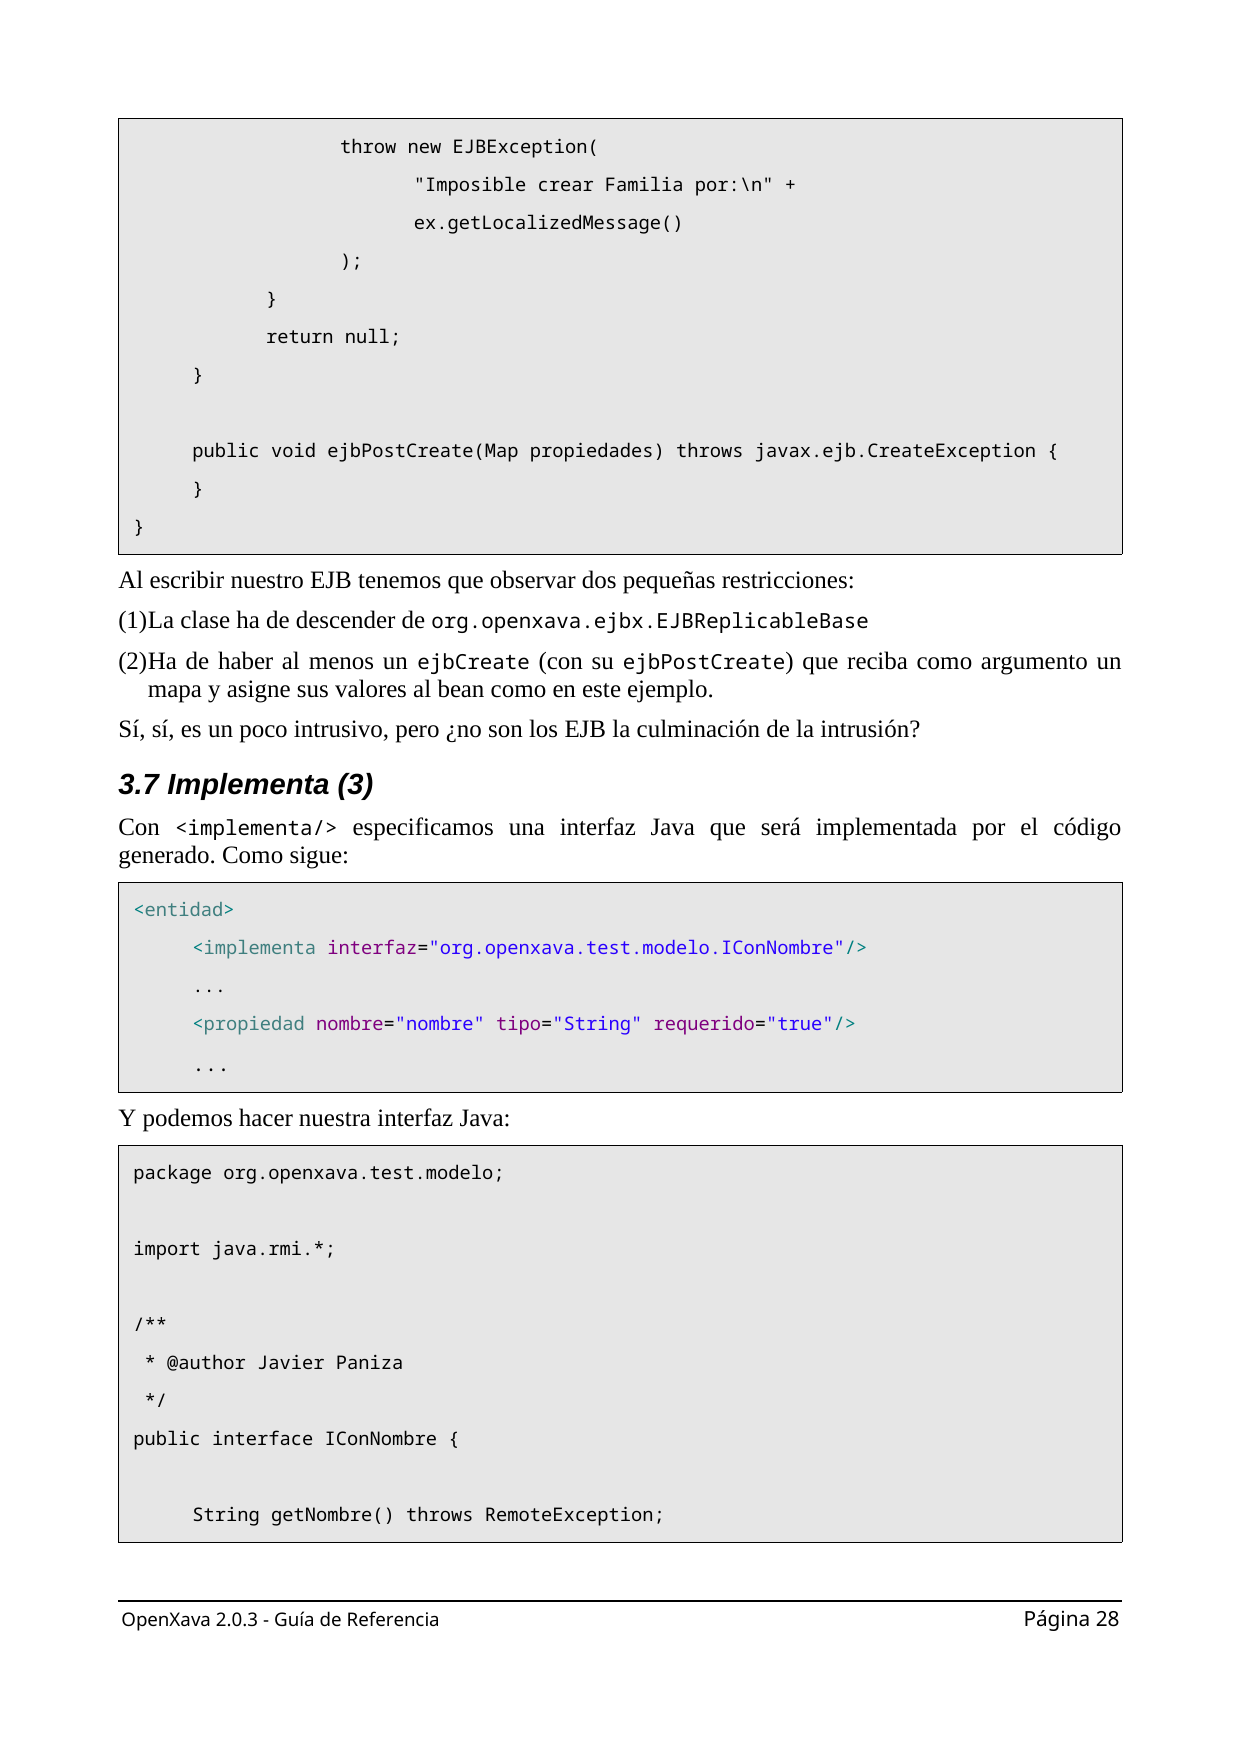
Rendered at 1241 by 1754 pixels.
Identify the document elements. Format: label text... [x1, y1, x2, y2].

text "Imposible crear Familia por:\n" + [119, 156, 1122, 194]
text } [119, 270, 1122, 308]
text import java.rmi.*; [119, 1221, 1122, 1259]
list Ha de haber al menos un ejbCreate (con su ejbPostCreate) que reciba como argumento un mapa y asigne sus valores al bean como en este ejemplo. [118, 647, 1122, 703]
text String getNombre() throws RemoteException; [119, 1487, 1122, 1542]
text Con <implementa/> especificamos una interfaz Java que será implementada por el código generado. Como sigue: [118, 813, 1122, 869]
text } [119, 346, 1122, 384]
text Al escribir nuestro EJB tenemos que observar dos pequeñas restricciones: [118, 566, 1122, 594]
text public interface IConNombre { [119, 1411, 1122, 1449]
text public void ejbPostCreate(Map propiedades) throws javax.ejb.CreateException { [119, 422, 1122, 460]
text */ [119, 1373, 1122, 1411]
text Sí, sí, es un poco intrusivo, pero ¿no son los EJB la culminación de la intrusión? [118, 716, 1122, 743]
text <implementa interfaz="org.openxava.test.modelo.IConNombre"/> [119, 920, 1122, 958]
list La clase ha de descender de org.openxava.ejbx.EJBReplicableBase [118, 606, 1122, 634]
text * @author Javier Paniza [119, 1335, 1122, 1373]
text ); [119, 232, 1122, 270]
text return null; [119, 308, 1122, 346]
text } [119, 498, 1122, 554]
subtitle Implementa (3) [118, 768, 1122, 801]
text <entidad> [119, 883, 1122, 920]
text package org.openxava.test.modelo; [119, 1146, 1122, 1183]
text Y podemos hacer nuestra interfaz Java: [118, 1104, 1122, 1132]
text ... [119, 1034, 1122, 1092]
text <propiedad nombre="nombre" tipo="String" requerido="true"/> [119, 996, 1122, 1034]
text throw new EJBException( [119, 119, 1122, 156]
text ex.getLocalizedMessage() [119, 194, 1122, 232]
text ... [119, 958, 1122, 996]
text /** [119, 1297, 1122, 1335]
text } [119, 460, 1122, 498]
